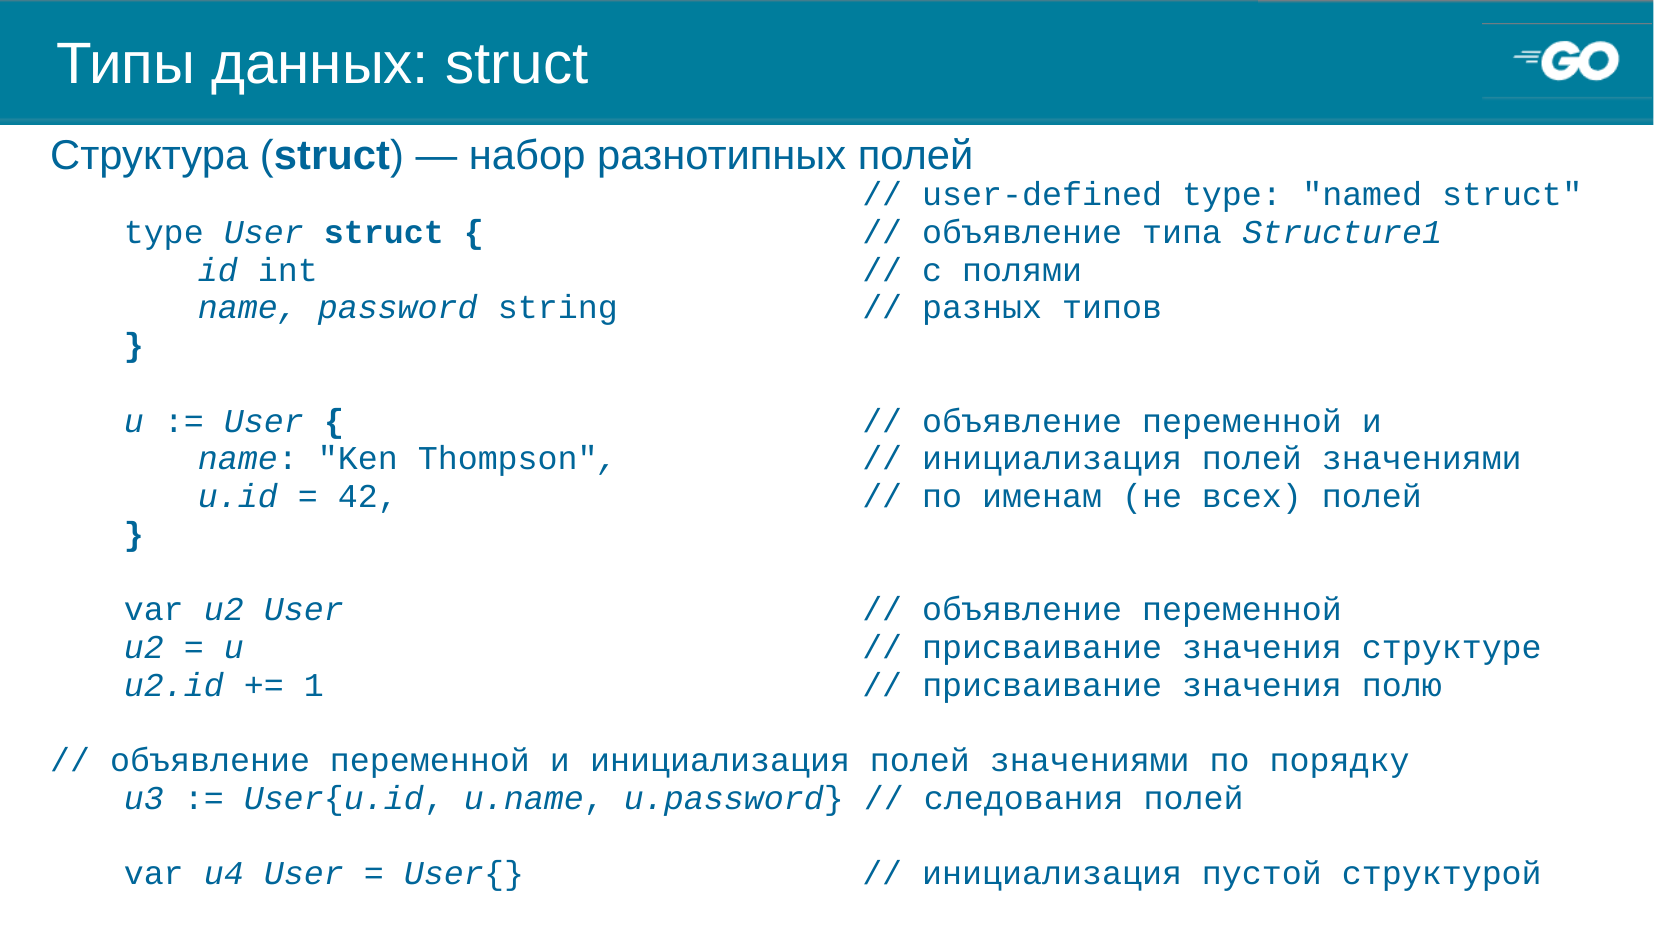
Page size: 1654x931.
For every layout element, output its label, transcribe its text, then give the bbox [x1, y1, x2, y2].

text_box Структура (struct) — набор разнотипных полей // user-defined type: "named struct" type User struct { // объявление типа Structure1 id int // с полями name, password string // разных типов } u := User { // объявление переменной и name: "Ken Thompson", // инициализация полей значениями u.id = 42, // по именам (не всех) полей } var u2 User // объявление переменной u2 = u // присваивание значения структуре u2.id += 1 // присваивание значения полю // объявление переменной и инициализация полей значениями по порядку u3 := User{u.id, u.name, u.password} // следования полей var u4 User = User{} // инициализация пустой структурой [35, 124, 1619, 903]
text_box Типы данных: struct [41, 23, 1495, 104]
picture [1542, 41, 1619, 81]
